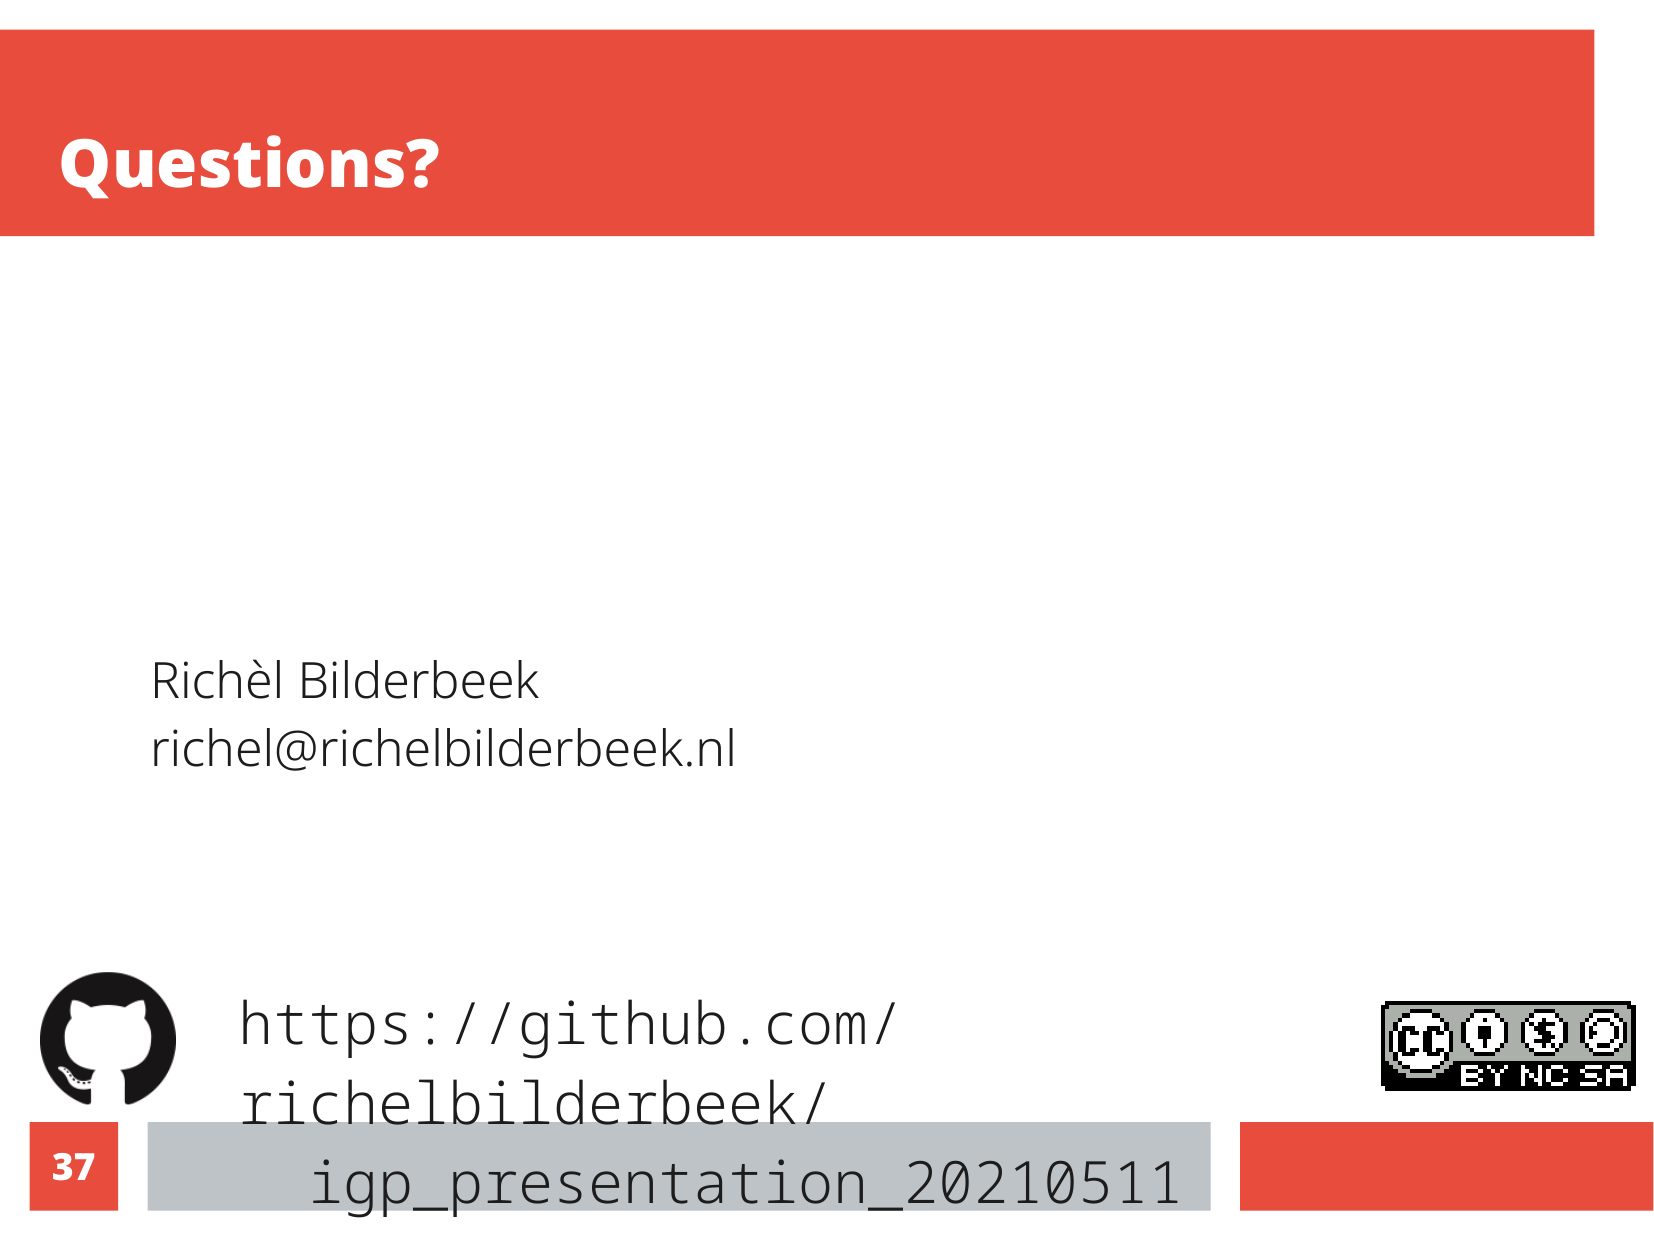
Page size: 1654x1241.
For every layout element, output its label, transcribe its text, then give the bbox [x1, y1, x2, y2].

picture [1381, 1001, 1636, 1091]
picture [40, 971, 176, 1108]
title Questions? [59, 59, 1595, 207]
text_box Richèl Bilderbeek richel@richelbilderbeek.nl [150, 645, 1216, 774]
text_box https://github.com/richelbilderbeek/ igp_presentation_20210511 [238, 982, 1324, 1118]
